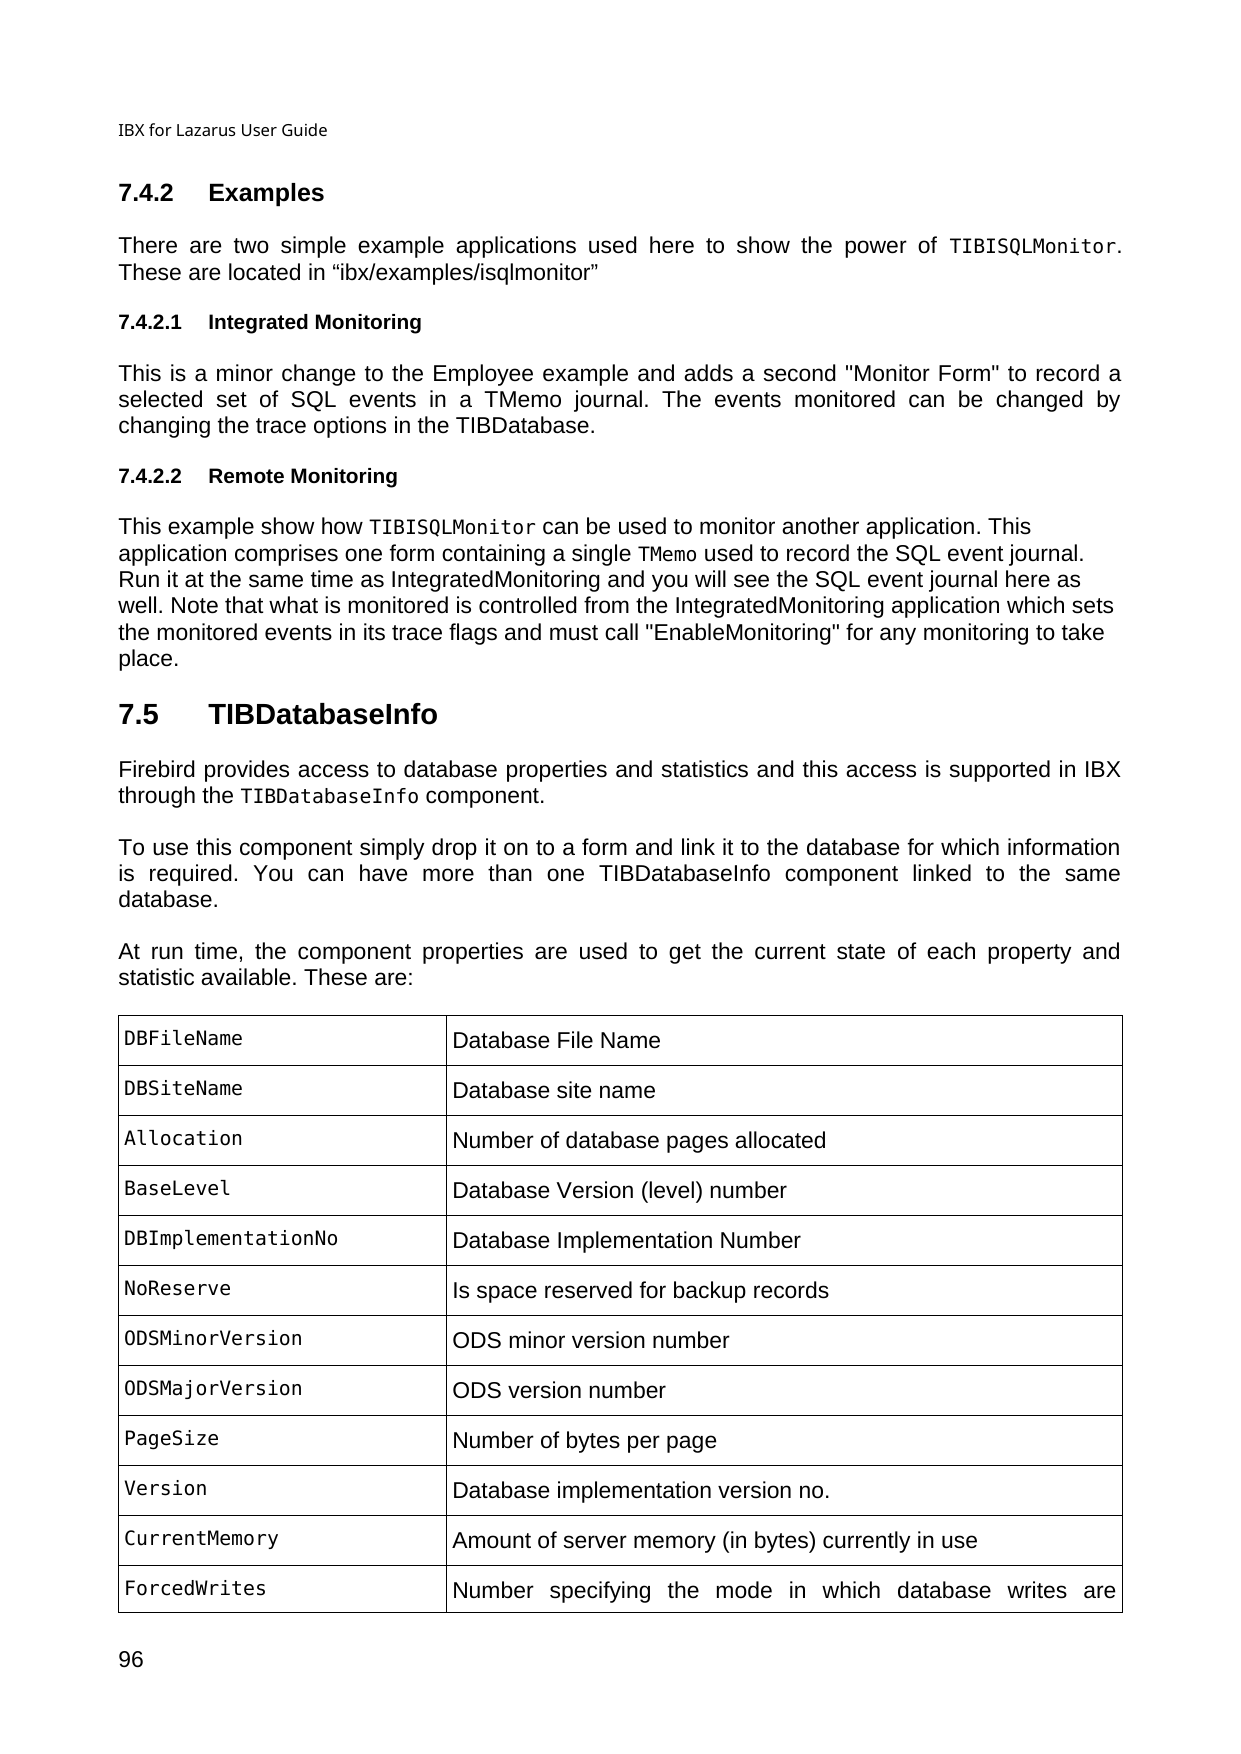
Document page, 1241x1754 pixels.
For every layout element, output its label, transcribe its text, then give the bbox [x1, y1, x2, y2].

table_cell Database Implementation Number [447, 1216, 1122, 1265]
table_cell PageSize [119, 1416, 446, 1465]
subtitle Remote Monitoring [118, 464, 1122, 488]
table_cell Version [119, 1466, 446, 1515]
text Firebird provides access to database properties and statistics and this access is supported in IBX through the TIBDatabaseInfo component. [118, 756, 1122, 808]
table_cell DBSiteName [119, 1066, 446, 1115]
subtitle Examples [118, 178, 1122, 207]
table_cell Number of database pages allocated [447, 1116, 1122, 1165]
subtitle Integrated Monitoring [118, 310, 1122, 334]
table_cell Number of bytes per page [447, 1416, 1122, 1465]
text At run time, the component properties are used to get the current state of each property and statistic available. These are: [118, 938, 1122, 990]
table_cell DBImplementationNo [119, 1216, 446, 1265]
table_cell ODS version number [447, 1366, 1122, 1415]
table_cell Allocation [119, 1116, 446, 1165]
table_cell ForcedWrites [119, 1566, 446, 1612]
table_cell Database Version (level) number [447, 1166, 1122, 1215]
table_cell NoReserve [119, 1266, 446, 1315]
table_cell Database site name [447, 1066, 1122, 1115]
table_header DBFileName [119, 1016, 446, 1065]
subtitle TIBDatabaseInfo [118, 697, 1122, 730]
text There are two simple example applications used here to show the power of TIBISQLMonitor. These are located in “ibx/examples/isqlmonitor” [118, 232, 1122, 285]
text This example show how TIBISQLMonitor can be used to monitor another application. This application comprises one form containing a single TMemo used to record the SQL event journal. Run it at the same time as IntegratedMonitoring and you will see the SQL event journal here as well. Note that what is monitored is controlled from the IntegratedMonitoring application which sets the monitored events in its trace flags and must call "EnableMonitoring" for any monitoring to take place. [118, 513, 1122, 671]
table_cell Database implementation version no. [447, 1466, 1122, 1515]
table_cell ODSMinorVersion [119, 1316, 446, 1365]
text This is a minor change to the Employee example and adds a second "Monitor Form" to record a selected set of SQL events in a TMemo journal. The events monitored can be changed by changing the trace options in the TIBDatabase. [118, 359, 1122, 439]
table_cell CurrentMemory [119, 1516, 446, 1565]
table_cell BaseLevel [119, 1166, 446, 1215]
table_cell ODS minor version number [447, 1316, 1122, 1365]
table_cell Number specifying the mode in which database writes are [447, 1566, 1122, 1612]
table_cell ODSMajorVersion [119, 1366, 446, 1415]
table_cell Amount of server memory (in bytes) currently in use [447, 1516, 1122, 1565]
text To use this component simply drop it on to a form and link it to the database for which information is required. You can have more than one TIBDatabaseInfo component linked to the same database. [118, 833, 1122, 913]
table_header Database File Name [447, 1016, 1122, 1065]
table_cell Is space reserved for backup records [447, 1266, 1122, 1315]
